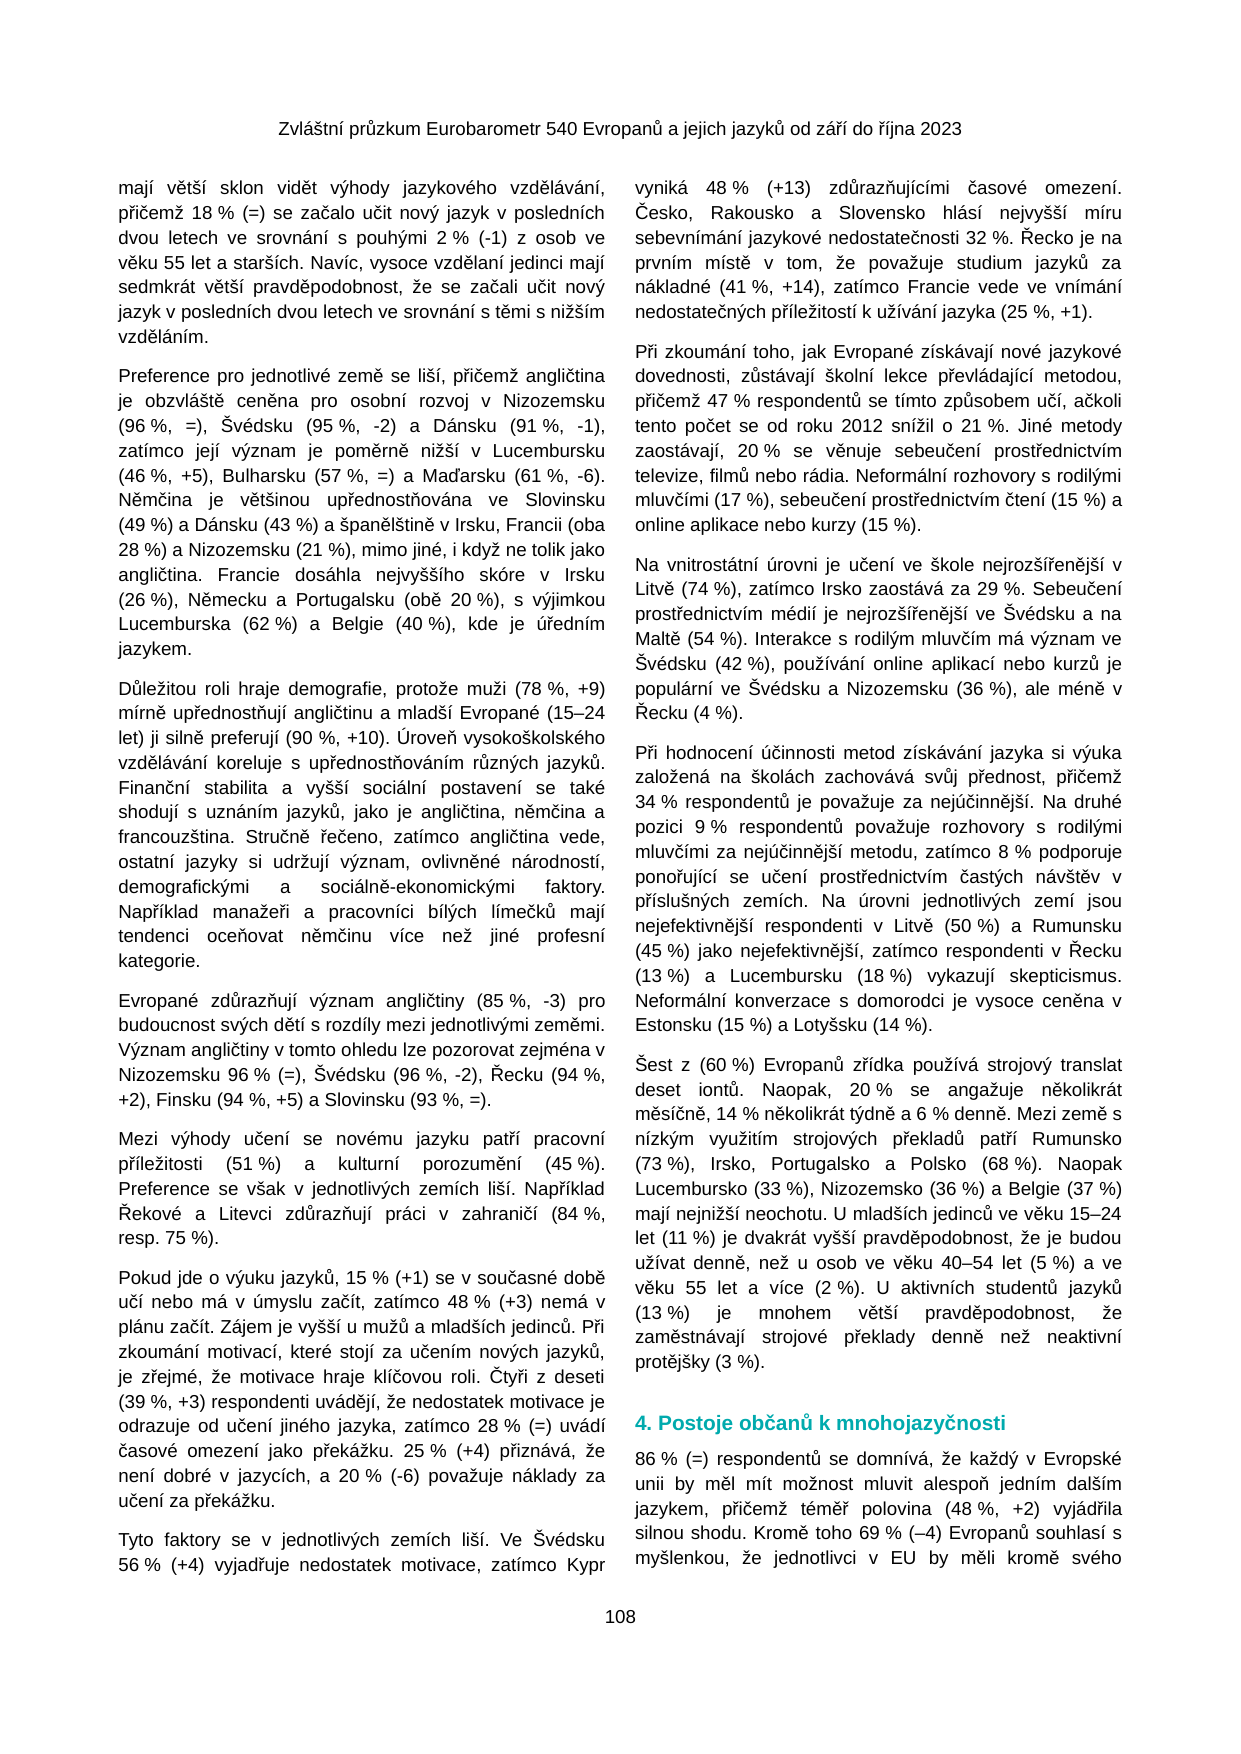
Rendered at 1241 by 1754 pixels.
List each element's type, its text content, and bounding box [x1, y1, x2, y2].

text vyniká 48 % (+13) zdůrazňujícími časové omezení. Česko, Rakousko a Slovensko hlásí nejvyšší míru sebevnímání jazykové nedostatečnosti 32 %. Řecko je na prvním místě v tom, že považuje studium jazyků za nákladné (41 %, +14), zatímco Francie vede ve vnímání nedostatečných příležitostí k užívání jazyka (25 %, +1). [635, 177, 1122, 323]
text Důležitou roli hraje demografie, protože muži (78 %, +9) mírně upřednostňují angličtinu a mladší Evropané (15–24 let) ji silně preferují (90 %, +10). Úroveň vysokoškolského vzdělávání koreluje s upřednostňováním různých jazyků. Finanční stabilita a vyšší sociální postavení se také shodují s uznáním jazyků, jako je angličtina, němčina a francouzština. Stručně řečeno, zatímco angličtina vede, ostatní jazyky si udržují význam, ovlivněné národností, demografickými a sociálně-ekonomickými faktory. Například manažeři a pracovníci bílých límečků mají tendenci oceňovat němčinu více než jiné profesní kategorie. [118, 677, 605, 972]
text Preference pro jednotlivé země se liší, přičemž angličtina je obzvláště ceněna pro osobní rozvoj v Nizozemsku (96 %, =), Švédsku (95 %, -2) a Dánsku (91 %, -1), zatímco její význam je poměrně nižší v Lucembursku (46 %, +5), Bulharsku (57 %, =) a Maďarsku (61 %, -6). Němčina je většinou upřednostňována ve Slovinsku (49 %) a Dánsku (43 %) a španělštině v Irsku, Francii (oba 28 %) a Nizozemsku (21 %), mimo jiné, i když ne tolik jako angličtina. Francie dosáhla nejvyššího skóre v Irsku (26 %), Německu a Portugalsku (obě 20 %), s výjimkou Lucemburska (62 %) a Belgie (40 %), kde je úředním jazykem. [118, 365, 605, 659]
text Při zkoumání toho, jak Evropané získávají nové jazykové dovednosti, zůstávají školní lekce převládající metodou, přičemž 47 % respondentů se tímto způsobem učí, ačkoli tento počet se od roku 2012 snížil o 21 %. Jiné metody zaostávají, 20 % se věnuje sebeučení prostřednictvím televize, filmů nebo rádia. Neformální rozhovory s rodilými mluvčími (17 %), sebeučení prostřednictvím čtení (15 %) a online aplikace nebo kurzy (15 %). [635, 340, 1122, 536]
text Mezi výhody učení se novému jazyku patří pracovní příležitosti (51 %) a kulturní porozumění (45 %). Preference se však v jednotlivých zemích liší. Například Řekové a Litevci zdůrazňují práci v zahraničí (84 %, resp. 75 %). [118, 1128, 605, 1249]
text Evropané zdůrazňují význam angličtiny (85 %, -3) pro budoucnost svých dětí s rozdíly mezi jednotlivými zeměmi. Význam angličtiny v tomto ohledu lze pozorovat zejména v Nizozemsku 96 % (=), Švédsku (96 %, -2), Řecku (94 %, +2), Finsku (94 %, +5) a Slovinsku (93 %, =). [118, 989, 605, 1110]
text Tyto faktory se v jednotlivých zemích liší. Ve Švédsku 56 % (+4) vyjadřuje nedostatek motivace, zatímco Kypr [118, 1529, 605, 1575]
subtitle 4. Postoje občanů k mnohojazyčnosti [635, 1411, 1122, 1435]
text Pokud jde o výuku jazyků, 15 % (+1) se v současné době učí nebo má v úmyslu začít, zatímco 48 % (+3) nemá v plánu začít. Zájem je vyšší u mužů a mladších jedinců. Při zkoumání motivací, které stojí za učením nových jazyků, je zřejmé, že motivace hraje klíčovou roli. Čtyři z deseti (39 %, +3) respondenti uvádějí, že nedostatek motivace je odrazuje od učení jiného jazyka, zatímco 28 % (=) uvádí časové omezení jako překážku. 25 % (+4) přiznává, že není dobré v jazycích, a 20 % (-6) považuje náklady za učení za překážku. [118, 1266, 605, 1511]
text Šest z (60 %) Evropanů zřídka používá strojový translat deset iontů. Naopak, 20 % se angažuje několikrát měsíčně, 14 % několikrát týdně a 6 % denně. Mezi země s nízkým využitím strojových překladů patří Rumunsko (73 %), Irsko, Portugalsko a Polsko (68 %). Naopak Lucembursko (33 %), Nizozemsko (36 %) a Belgie (37 %) mají nejnižší neochotu. U mladších jedinců ve věku 15–24 let (11 %) je dvakrát vyšší pravděpodobnost, že je budou užívat denně, než u osob ve věku 40–54 let (5 %) a ve věku 55 let a více (2 %). U aktivních studentů jazyků (13 %) je mnohem větší pravděpodobnost, že zaměstnávají strojové překlady denně než neaktivní protějšky (3 %). [635, 1053, 1122, 1373]
text 86 % (=) respondentů se domnívá, že každý v Evropské unii by měl mít možnost mluvit alespoň jedním dalším jazykem, přičemž téměř polovina (48 %, +2) vyjádřila silnou shodu. Kromě toho 69 % (–4) Evropanů souhlasí s myšlenkou, že jednotlivci v EU by měli kromě svého [635, 1448, 1122, 1568]
text mají větší sklon vidět výhody jazykového vzdělávání, přičemž 18 % (=) se začalo učit nový jazyk v posledních dvou letech ve srovnání s pouhými 2 % (-1) z osob ve věku 55 let a starších. Navíc, vysoce vzdělaní jedinci mají sedmkrát větší pravděpodobnost, že se začali učit nový jazyk v posledních dvou letech ve srovnání s těmi s nižším vzděláním. [118, 177, 605, 347]
text Při hodnocení účinnosti metod získávání jazyka si výuka založená na školách zachovává svůj přednost, přičemž 34 % respondentů je považuje za nejúčinnější. Na druhé pozici 9 % respondentů považuje rozhovory s rodilými mluvčími za nejúčinnější metodu, zatímco 8 % podporuje ponořující se učení prostřednictvím častých návštěv v příslušných zemích. Na úrovni jednotlivých zemí jsou nejefektivnější respondenti v Litvě (50 %) a Rumunsku (45 %) jako nejefektivnější, zatímco respondenti v Řecku (13 %) a Lucembursku (18 %) vykazují skepticismus. Neformální konverzace s domorodci je vysoce ceněna v Estonsku (15 %) a Lotyšsku (14 %). [635, 741, 1122, 1036]
text Na vnitrostátní úrovni je učení ve škole nejrozšířenější v Litvě (74 %), zatímco Irsko zaostává za 29 %. Sebeučení prostřednictvím médií je nejrozšířenější ve Švédsku a na Maltě (54 %). Interakce s rodilým mluvčím má význam ve Švédsku (42 %), používání online aplikací nebo kurzů je populární ve Švédsku a Nizozemsku (36 %), ale méně v Řecku (4 %). [635, 553, 1122, 724]
